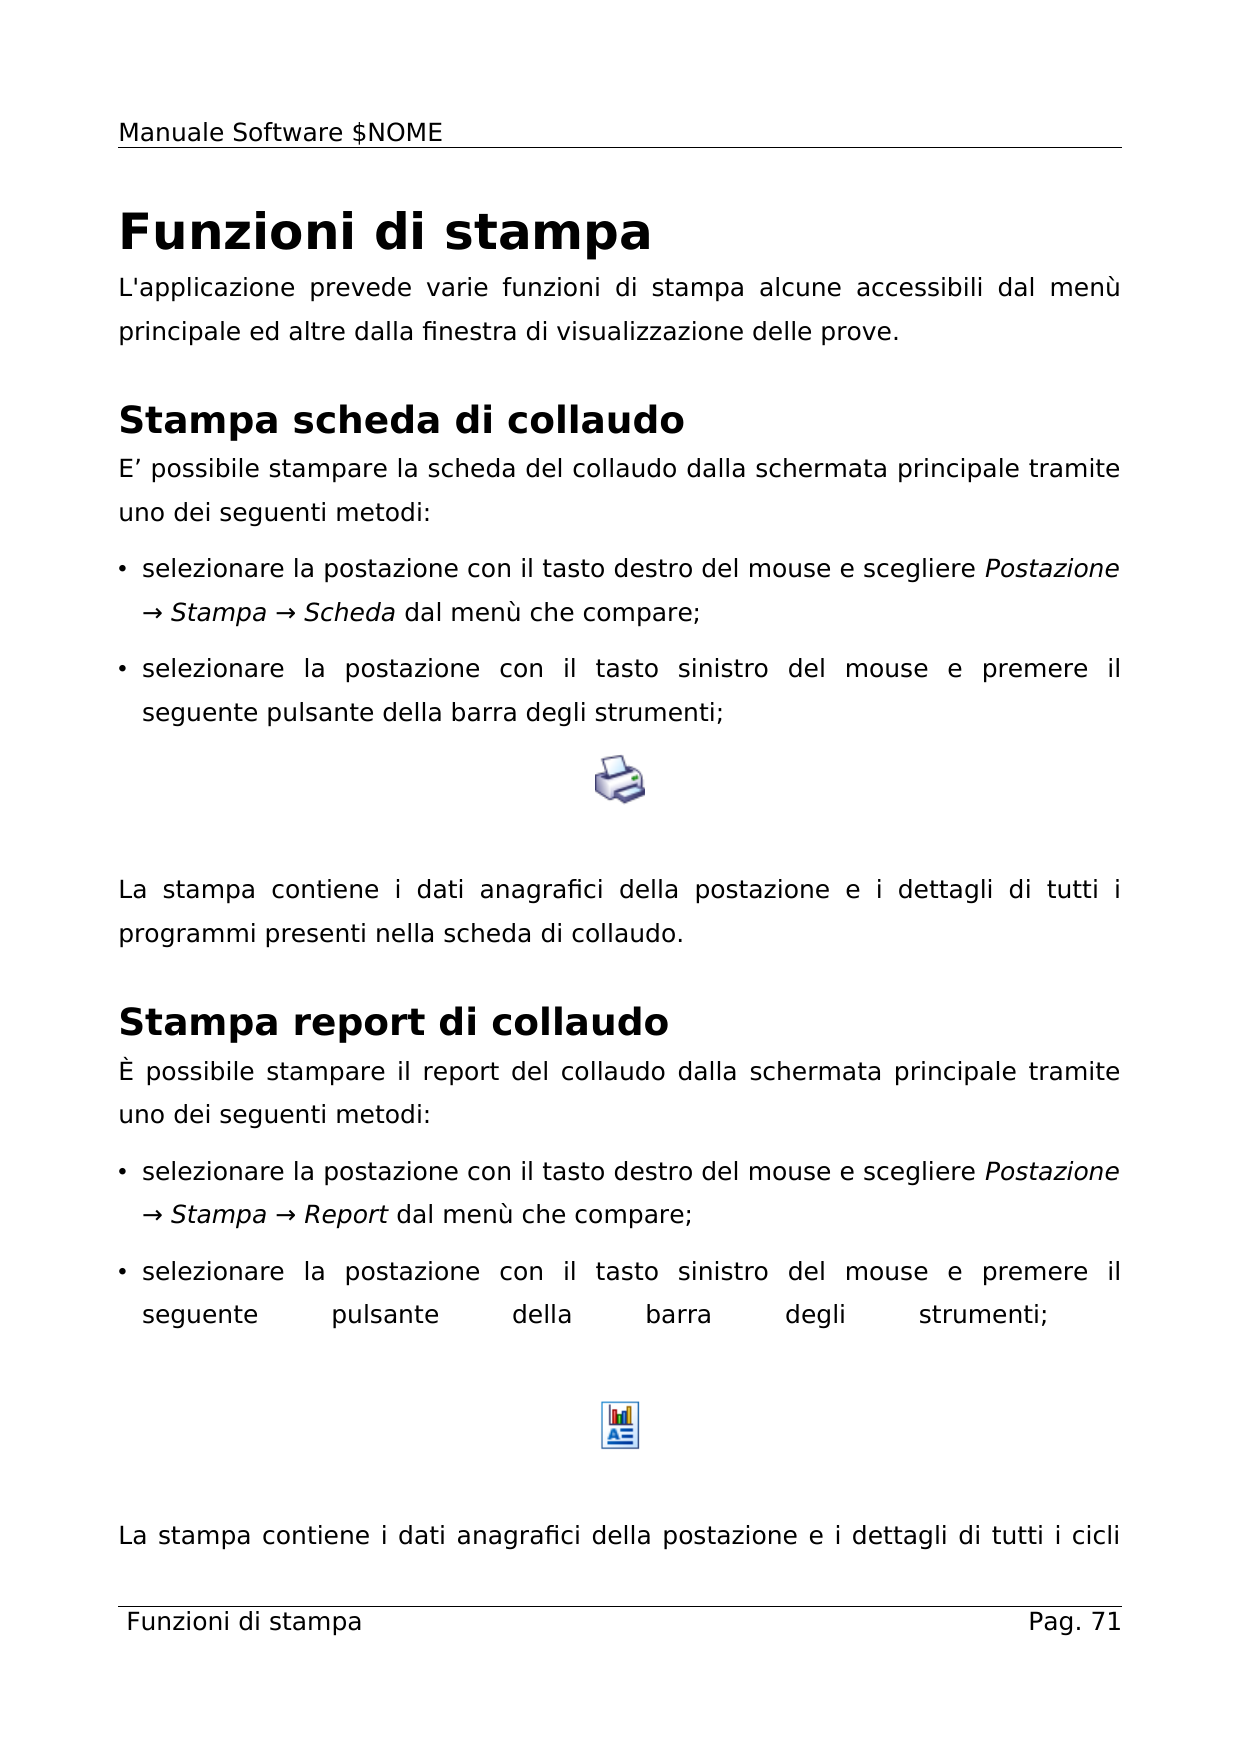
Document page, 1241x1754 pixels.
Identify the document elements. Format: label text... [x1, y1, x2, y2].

text È possibile stampare il report del collaudo dalla schermata principale tramite uno dei seguenti metodi: [118, 1057, 1122, 1129]
list selezionare la postazione con il tasto destro del mouse e scegliere Postazione → Stampa → Scheda dal menù che compare; [118, 555, 1122, 628]
subtitle Funzioni di stampa [118, 203, 1122, 261]
text E’ possibile stampare la scheda del collaudo dalla schermata principale tramite uno dei seguenti metodi: [118, 455, 1122, 528]
subtitle Stampa report di collaudo [118, 1001, 1122, 1044]
text L'applicazione prevede varie funzioni di stampa alcune accessibili dal menù principale ed altre dalla finestra di visualizzazione delle prove. [118, 273, 1122, 346]
list selezionare la postazione con il tasto sinistro del mouse e premere il seguente pulsante della barra degli strumenti; [118, 1257, 1122, 1373]
text La stampa contiene i dati anagrafici della postazione e i dettagli di tutti i programmi presenti nella scheda di collaudo. [118, 876, 1122, 948]
picture [595, 754, 645, 805]
picture [595, 1400, 645, 1451]
text La stampa contiene i dati anagrafici della postazione e i dettagli di tutti i cicli [118, 1521, 1122, 1550]
subtitle Stampa scheda di collaudo [118, 398, 1122, 442]
list selezionare la postazione con il tasto sinistro del mouse e premere il seguente pulsante della barra degli strumenti; [118, 655, 1122, 728]
list selezionare la postazione con il tasto destro del mouse e scegliere Postazione → Stampa → Report dal menù che compare; [118, 1157, 1122, 1229]
